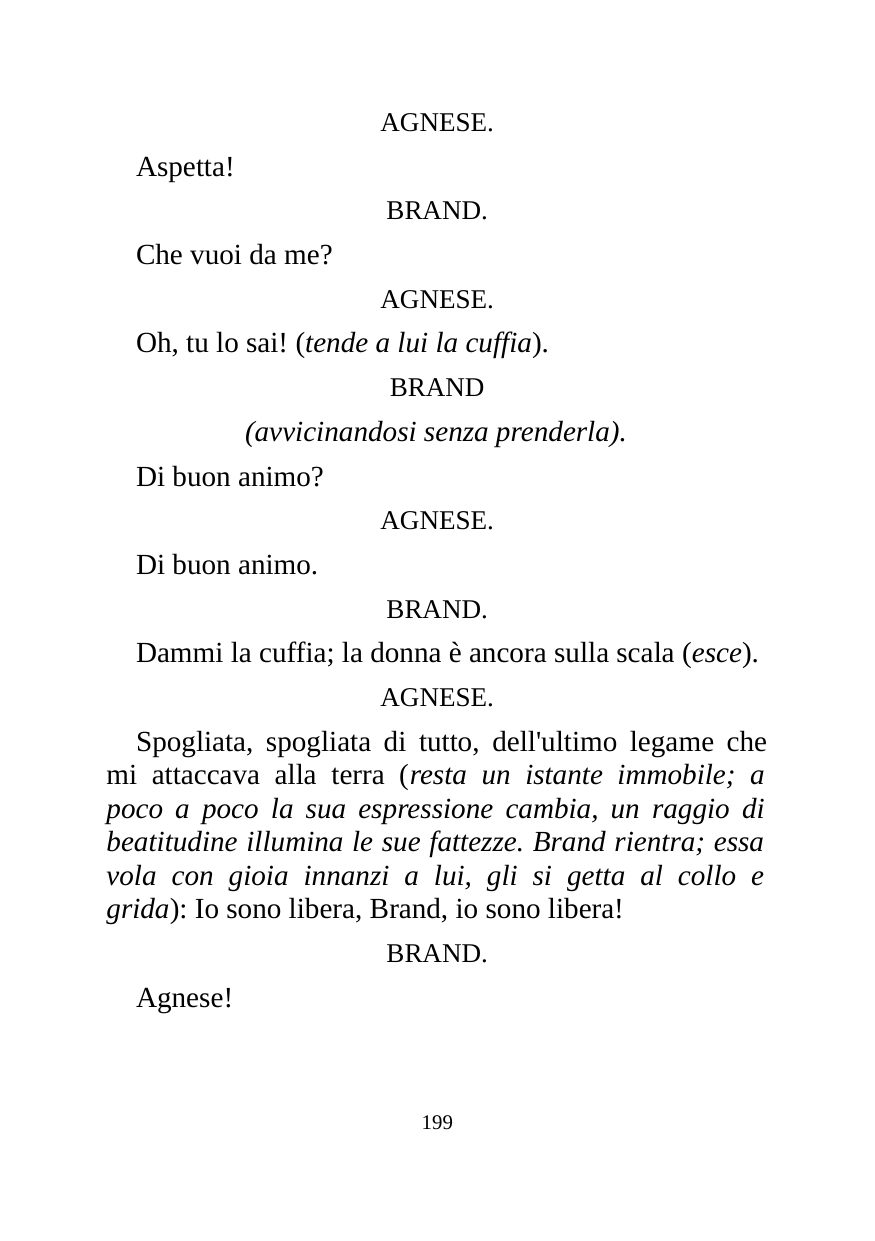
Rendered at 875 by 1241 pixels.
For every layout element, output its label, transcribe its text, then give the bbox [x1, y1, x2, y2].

text AGNESE. [106, 681, 768, 712]
text AGNESE. [106, 504, 768, 536]
text AGNESE. [106, 106, 768, 137]
text Agnese! [106, 980, 768, 1013]
text BRAND. [106, 593, 768, 624]
text AGNESE. [106, 283, 768, 314]
text BRAND. [106, 937, 768, 968]
text (avvicinandosi senza prenderla). [106, 414, 768, 447]
text Aspetta! [106, 149, 768, 183]
text BRAND. [106, 194, 768, 226]
text Di buon animo? [106, 459, 768, 493]
text Che vuoi da me? [106, 237, 768, 271]
text Di buon animo. [106, 547, 768, 581]
text BRAND [106, 371, 768, 402]
text Oh, tu lo sai! (tende a lui la cuffia). [106, 326, 768, 359]
text Dammi la cuffia; la donna è ancora sulla scala (esce). [106, 636, 768, 669]
text Spogliata, spogliata di tutto, dell'ultimo legame che mi attaccava alla terra (resta un istante immobile; a poco a poco la sua espressione cambia, un raggio di beatitudine illumina le sue fattezze. Brand rientra; essa vola con gioia innanzi a lui, gli si getta al collo e grida): Io sono libera, Brand, io sono libera! [106, 724, 768, 925]
